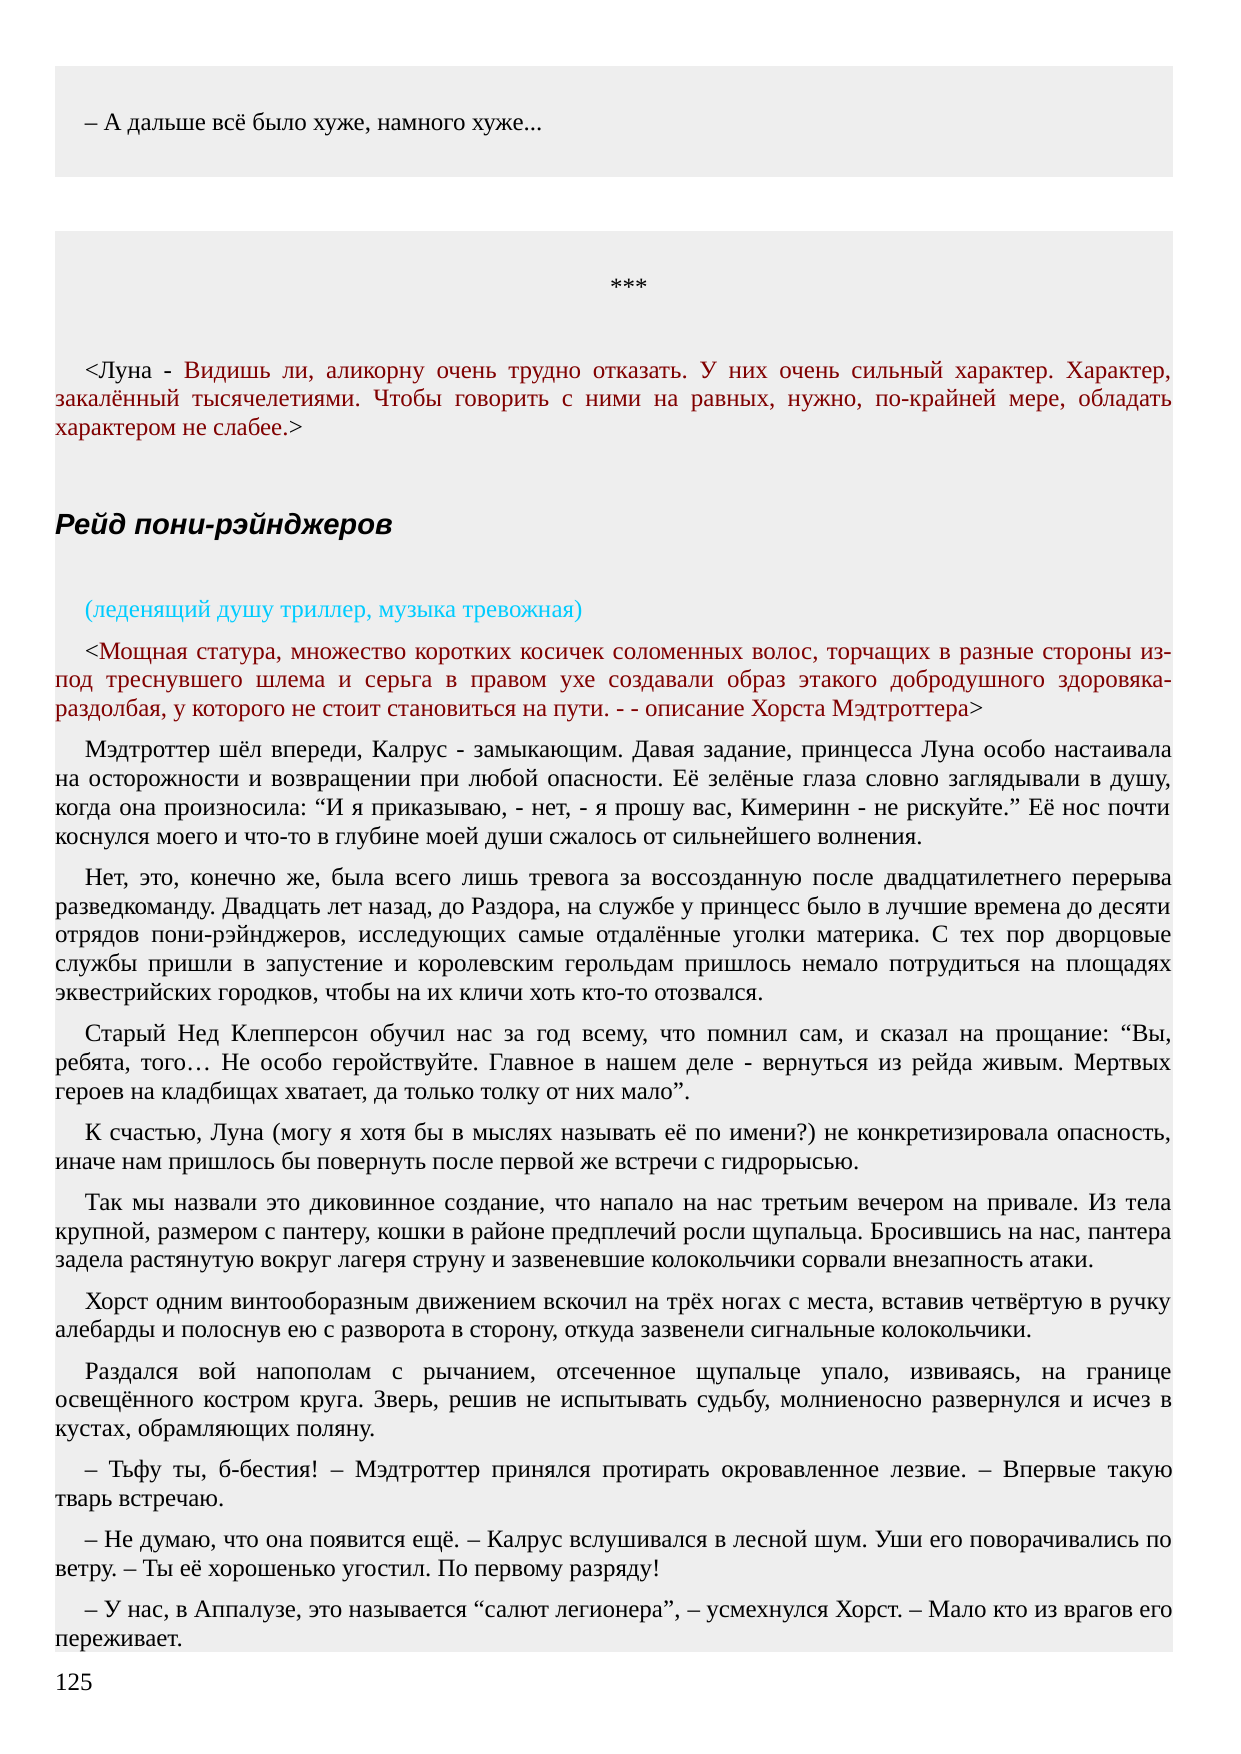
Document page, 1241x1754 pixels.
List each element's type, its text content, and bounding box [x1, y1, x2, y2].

text – А дальше всё было хуже, намного хуже... [55, 107, 1173, 136]
subtitle Рейд пони-рэйнджеров [55, 507, 1173, 541]
text <Мощная статура, множество коротких косичек соломенных волос, торчащих в разные стороны из-под треснувшего шлема и серьга в правом ухе создавали образ этакого добродушного здоровяка-раздолбая, у которого не стоит становиться на пути. - - описание Хорста Мэдтроттера> [55, 636, 1173, 722]
text – У нас, в Аппалузе, это называется “салют легионера”, – усмехнулся Хорст. – Мало кто из врагов его переживает. [55, 1594, 1173, 1652]
text К счастью, Луна (могу я хотя бы в мыслях называть её по имени?) не конкретизировала опасность, иначе нам пришлось бы повернуть после первой же встречи с гидрорысью. [55, 1117, 1173, 1174]
text Нет, это, конечно же, была всего лишь тревога за воссозданную после двадцатилетнего перерыва разведкоманду. Двадцать лет назад, до Раздора, на службе у принцесс было в лучшие времена до десяти отрядов пони-рэйнджеров, исследующих самые отдалённые уголки материка. С тех пор дворцовые службы пришли в запустение и королевским герольдам пришлось немало потрудиться на площадях эквестрийских городков, чтобы на их кличи хоть кто-то отозвался. [55, 862, 1173, 1006]
text Старый Нед Клепперсон обучил нас за год всему, что помнил сам, и сказал на прощание: “Вы, ребята, того… Не особо геройствуйте. Главное в нашем деле - вернуться из рейда живым. Мертвых героев на кладбищах хватает, да только толку от них мало”. [55, 1018, 1173, 1104]
text – Тьфу ты, б-бестия! – Мэдтроттер принялся протирать окровавленное лезвие. – Впервые такую тварь встречаю. [55, 1454, 1173, 1512]
text Раздался вой напополам с рычанием, отсеченное щупальце упало, извиваясь, на границе освещённого костром круга. Зверь, решив не испытывать судьбу, молниеносно развернулся и исчез в кустах, обрамляющих поляну. [55, 1356, 1173, 1442]
text *** [55, 272, 1173, 301]
text Мэдтроттер шёл впереди, Калрус - замыкающим. Давая задание, принцесса Луна особо настаивала на осторожности и возвращении при любой опасности. Её зелёные глаза словно заглядывали в душу, когда она произносила: “И я приказываю, - нет, - я прошу вас, Кимеринн - не рискуйте.” Её нос почти коснулся моего и что-то в глубине моей души сжалось от сильнейшего волнения. [55, 734, 1173, 849]
text – Не думаю, что она появится ещё. – Калрус вслушивался в лесной шум. Уши его поворачивались по ветру. – Ты её хорошенько угостил. По первому разряду! [55, 1524, 1173, 1582]
text (леденящий душу триллер, музыка тревожная) [55, 594, 1173, 623]
text Так мы назвали это диковинное создание, что напало на нас третьим вечером на привале. Из тела крупной, размером с пантеру, кошки в районе предплечий росли щупальца. Бросившись на нас, пантера задела растянутую вокруг лагеря струну и зазвеневшие колокольчики сорвали внезапность атаки. [55, 1187, 1173, 1273]
text <Луна - Видишь ли, аликорну очень трудно отказать. У них очень сильный характер. Характер, закалённый тысячелетиями. Чтобы говорить с ними на равных, нужно, по-крайней мере, обладать характером не слабее.> [55, 355, 1173, 441]
text Хорст одним винтооборазным движением вскочил на трёх ногах с места, вставив четвёртую в ручку алебарды и полоснув ею с разворота в сторону, откуда зазвенели сигнальные колокольчики. [55, 1286, 1173, 1343]
